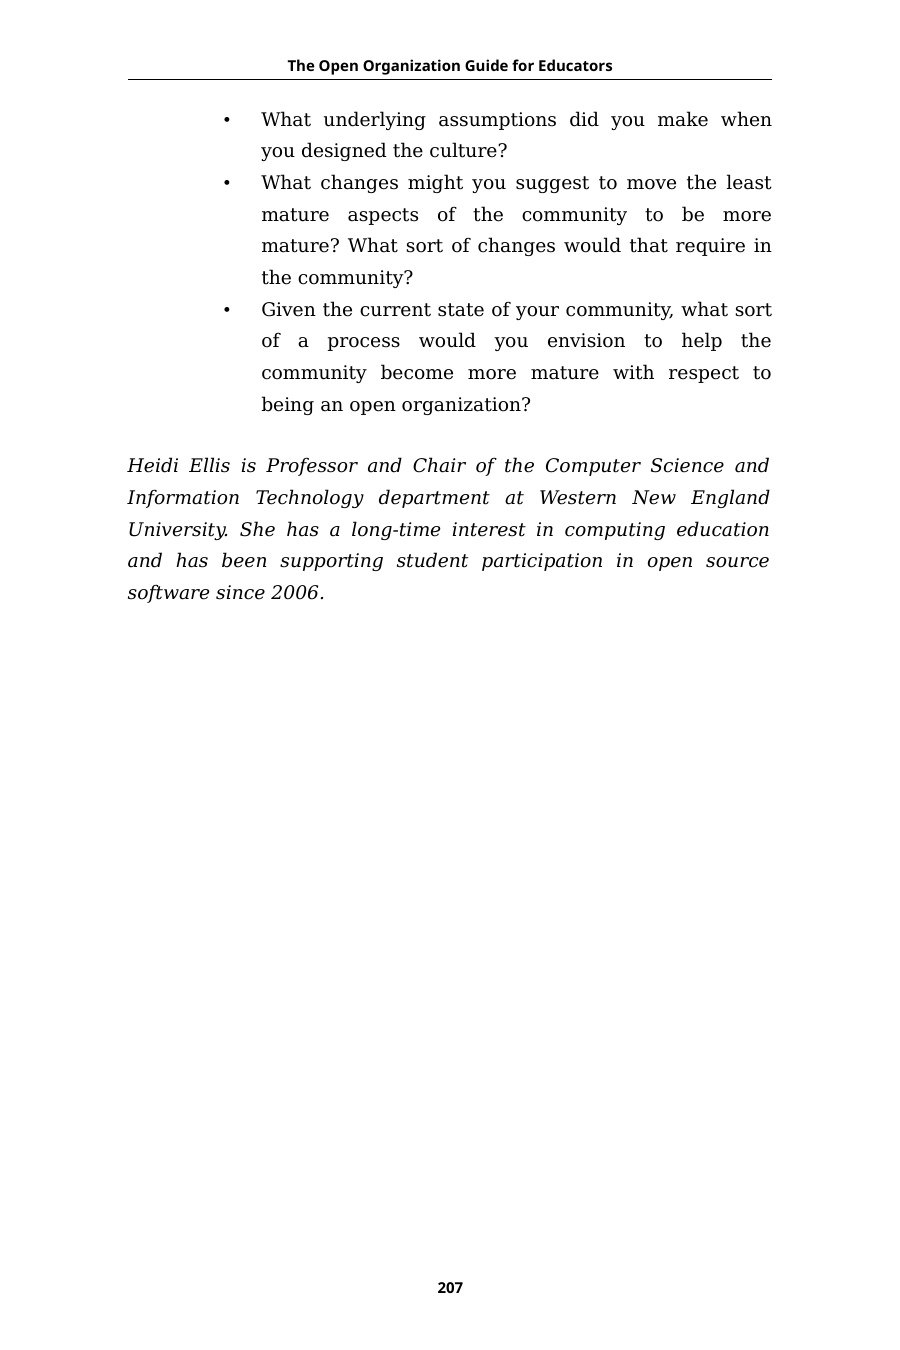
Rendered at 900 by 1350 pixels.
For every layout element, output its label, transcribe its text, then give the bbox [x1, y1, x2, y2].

list What underlying assumptions did you make when you designed the culture? [223, 109, 772, 162]
text Heidi Ellis is Professor and Chair of the Computer Science and Information Technology department at Western New England University. She has a long-time interest in computing education and has been supporting student participation in open source software since 2006. [127, 455, 772, 604]
list Given the current state of your community, what sort of a process would you envision to help the community become more mature with respect to being an open organization? [223, 299, 772, 416]
list What changes might you suggest to move the least mature aspects of the community to be more mature? What sort of changes would that require in the community? [223, 172, 772, 289]
